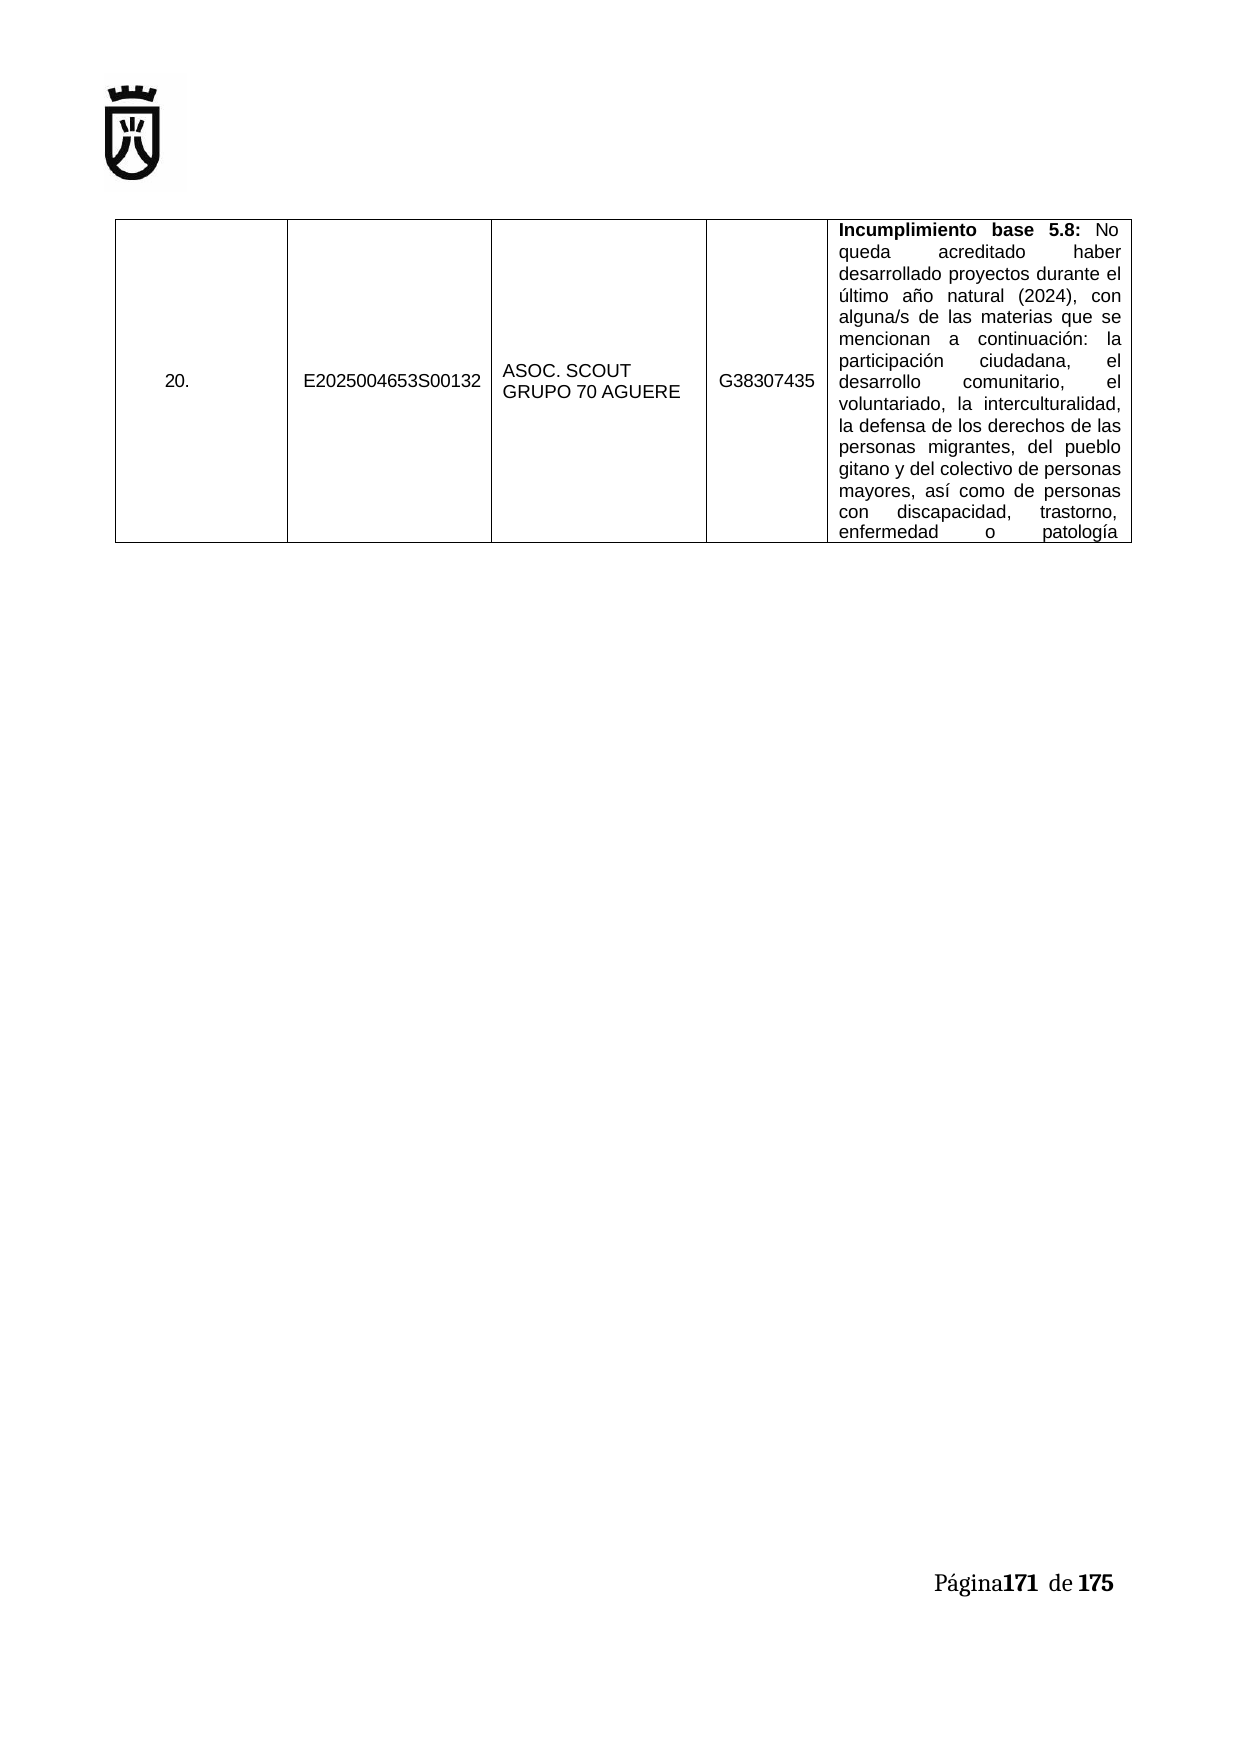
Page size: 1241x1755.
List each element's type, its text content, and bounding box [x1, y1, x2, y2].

table_cell G38307435 [707, 220, 827, 542]
table_cell 20. [116, 220, 287, 542]
table_cell Incumplimiento base 5.8: No queda acreditado haber desarrollado proyectos durante el último año natural (2024), con alguna/s de las materias que se mencionan a continuación: la participación ciudadana, el desarrollo comunitario, el voluntariado, la interculturalidad, la defensa de los derechos de las personas migrantes, del pueblo gitano y del colectivo de personas mayores, así como de personas con discapacidad, trastorno, enfermedad o patología [828, 220, 1131, 542]
table_cell E2025004653S00132 [288, 220, 491, 542]
table_cell ASOC. SCOUT GRUPO 70 AGUERE [492, 220, 706, 542]
